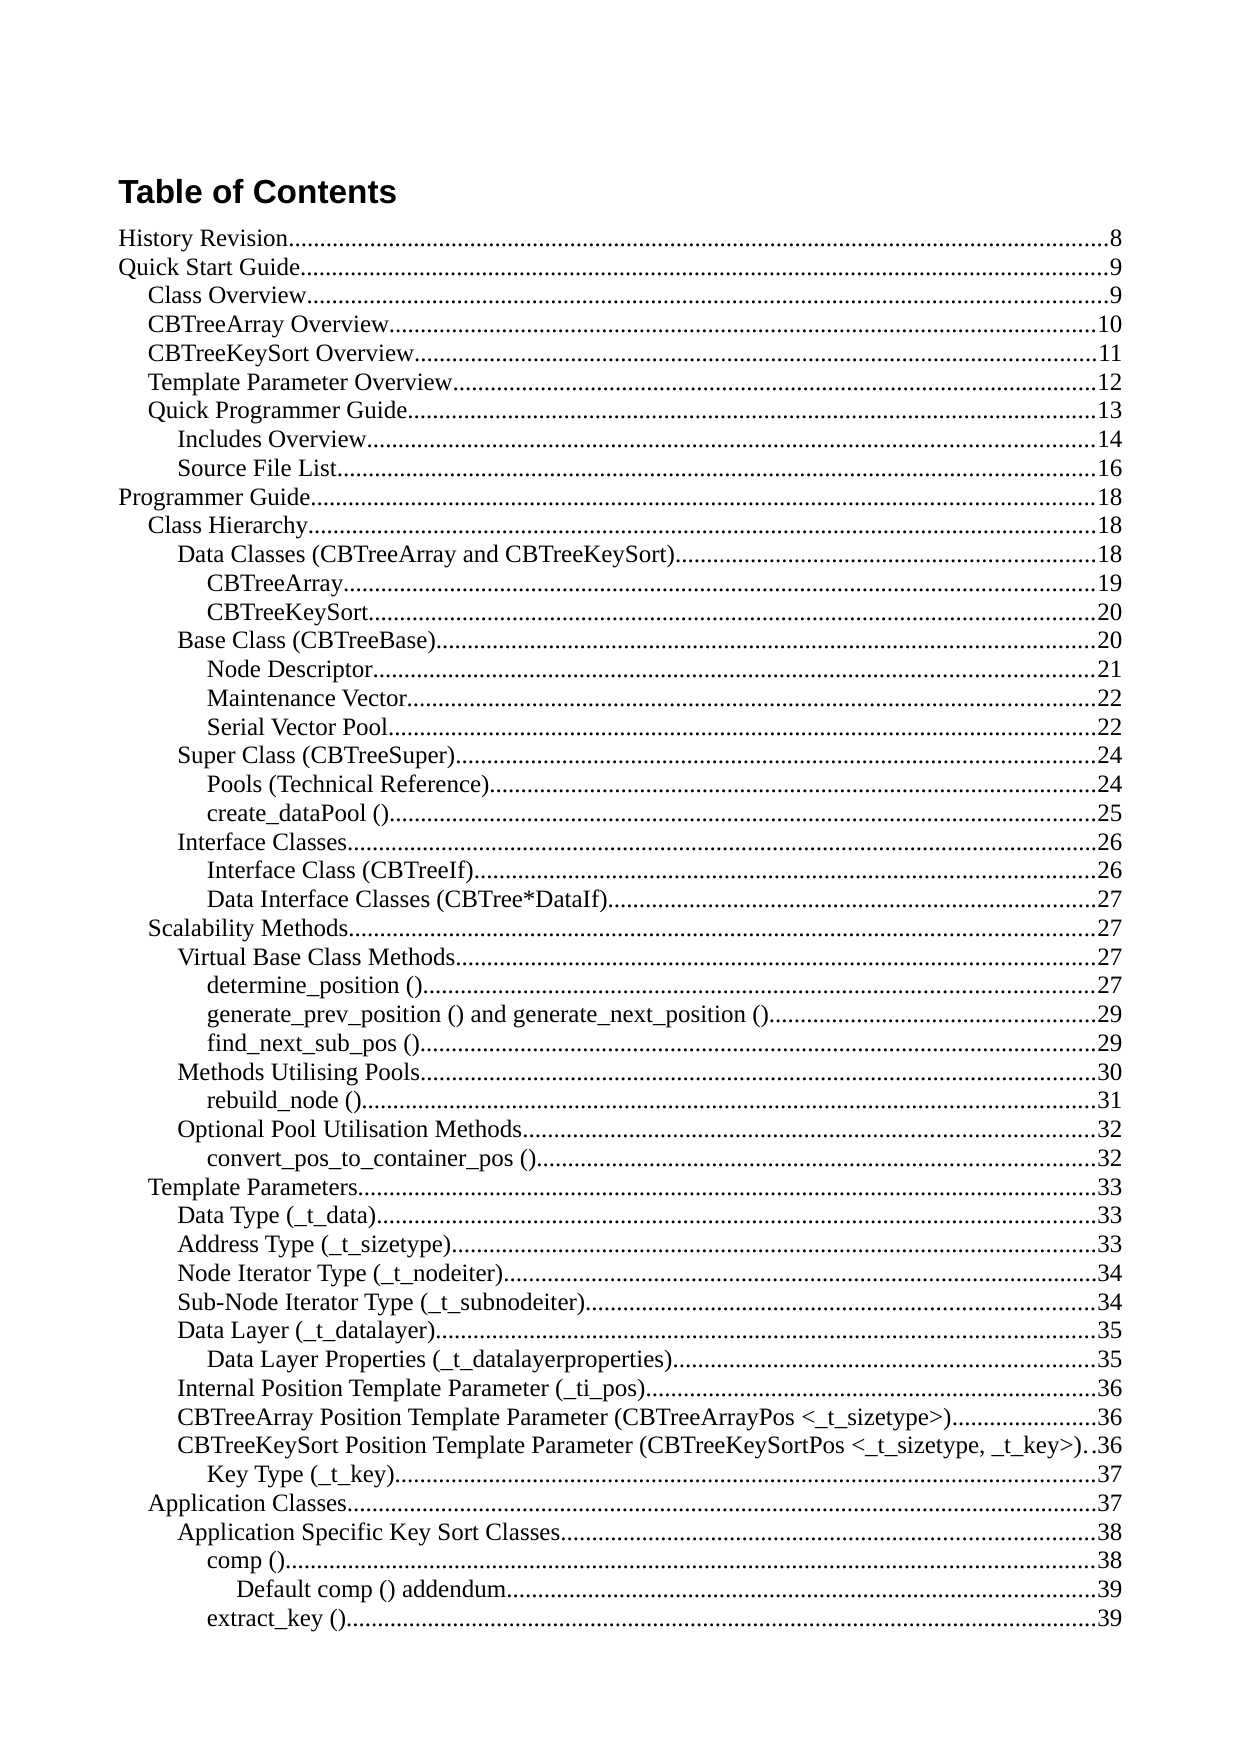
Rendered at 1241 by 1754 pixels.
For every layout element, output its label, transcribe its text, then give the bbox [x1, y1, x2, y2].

text Programmer Guide 18 [118, 482, 1122, 510]
text Internal Position Template Parameter (_ti_pos) 36 [177, 1373, 1122, 1402]
text Application Classes 37 [148, 1488, 1122, 1517]
text Data Classes (CBTreeArray and CBTreeKeySort) 18 [177, 539, 1122, 568]
text History Revision 8 [118, 223, 1122, 252]
text Pools (Technical Reference) 24 [207, 769, 1122, 798]
text Node Iterator Type (_t_nodeiter) 34 [177, 1258, 1122, 1287]
text Template Parameters 33 [148, 1172, 1122, 1200]
text CBTreeArray 19 [207, 568, 1122, 597]
text Data Layer Properties (_t_datalayerproperties) 35 [207, 1344, 1122, 1373]
text Key Type (_t_key) 37 [207, 1459, 1122, 1488]
subtitle Table of Contents [118, 172, 1122, 210]
text rebuild_node () 31 [207, 1085, 1122, 1114]
text Template Parameter Overview 12 [148, 367, 1122, 395]
text Class Hierarchy 18 [148, 510, 1122, 539]
text Base Class (CBTreeBase) 20 [177, 625, 1122, 654]
text convert_pos_to_container_pos () 32 [207, 1143, 1122, 1172]
text Interface Class (CBTreeIf) 26 [207, 855, 1122, 884]
text Class Overview 9 [148, 280, 1122, 309]
text CBTreeKeySort Position Template Parameter (CBTreeKeySortPos <_t_sizetype, _t_key>) 36 [177, 1430, 1122, 1459]
text Source File List 16 [177, 453, 1122, 482]
text Data Interface Classes (CBTree*DataIf) 27 [207, 884, 1122, 913]
text Sub-Node Iterator Type (_t_subnodeiter) 34 [177, 1287, 1122, 1315]
text Serial Vector Pool 22 [207, 712, 1122, 740]
text Quick Programmer Guide 13 [148, 395, 1122, 424]
text Address Type (_t_sizetype) 33 [177, 1229, 1122, 1258]
text Data Type (_t_data) 33 [177, 1200, 1122, 1229]
text create_dataPool () 25 [207, 798, 1122, 827]
text Super Class (CBTreeSuper) 24 [177, 740, 1122, 769]
text Optional Pool Utilisation Methods 32 [177, 1114, 1122, 1143]
text Interface Classes 26 [177, 827, 1122, 855]
text CBTreeKeySort Overview 11 [148, 338, 1122, 367]
text determine_position () 27 [207, 970, 1122, 999]
text Data Layer (_t_datalayer) 35 [177, 1315, 1122, 1344]
text CBTreeArray Position Template Parameter (CBTreeArrayPos <_t_sizetype>) 36 [177, 1402, 1122, 1430]
text Scalability Methods 27 [148, 913, 1122, 942]
text comp () 38 [207, 1545, 1122, 1574]
text Quick Start Guide 9 [118, 252, 1122, 280]
text Includes Overview 14 [177, 424, 1122, 453]
text Node Descriptor 21 [207, 654, 1122, 683]
text CBTreeKeySort 20 [207, 597, 1122, 625]
text Methods Utilising Pools 30 [177, 1057, 1122, 1085]
text Default comp () addendum 39 [236, 1574, 1122, 1603]
text CBTreeArray Overview 10 [148, 309, 1122, 338]
text extract_key () 39 [207, 1603, 1122, 1632]
text generate_prev_position () and generate_next_position () 29 [207, 999, 1122, 1028]
text Virtual Base Class Methods 27 [177, 942, 1122, 970]
text Application Specific Key Sort Classes 38 [177, 1517, 1122, 1545]
text find_next_sub_pos () 29 [207, 1028, 1122, 1057]
text Maintenance Vector 22 [207, 683, 1122, 712]
